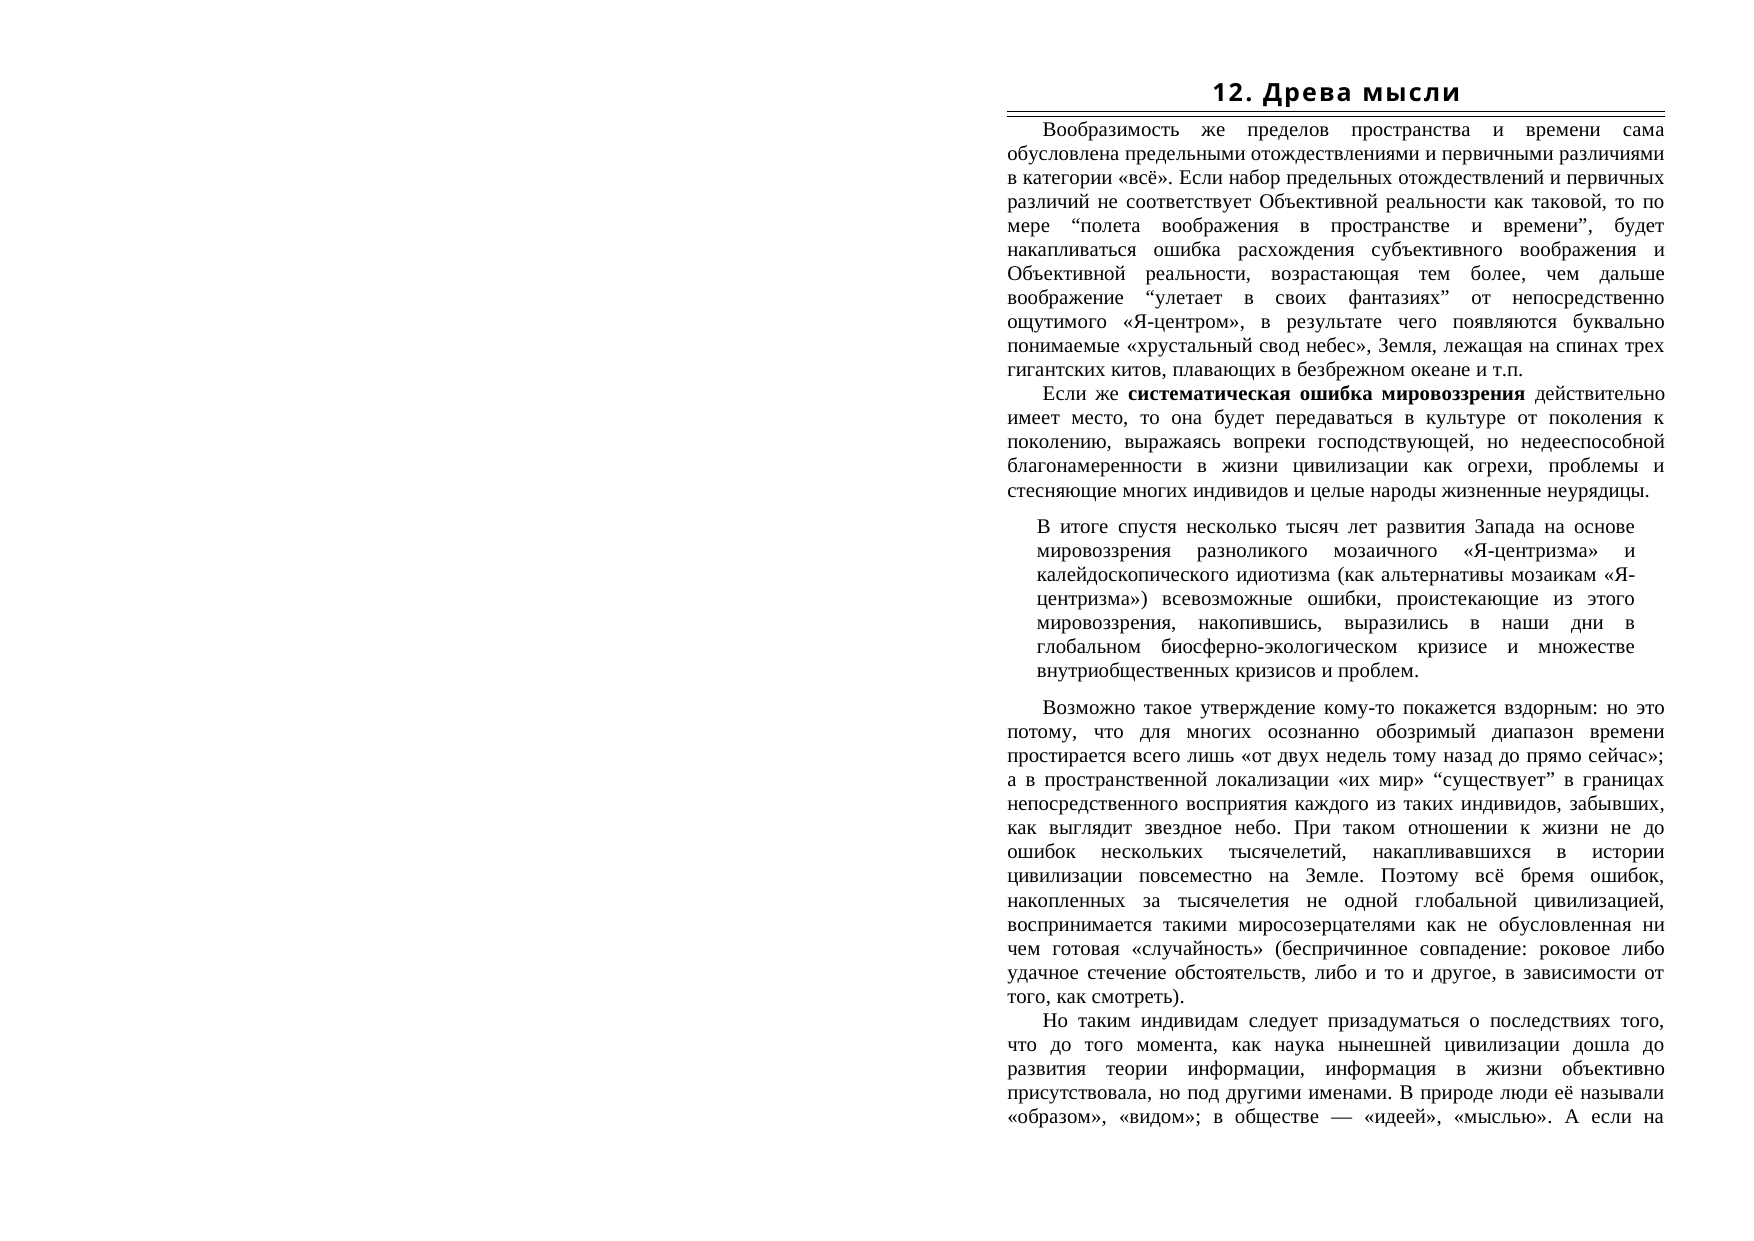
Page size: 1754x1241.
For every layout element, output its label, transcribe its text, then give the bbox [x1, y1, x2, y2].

text Но таким индивидам следует призадуматься о последствиях того, что до того момента, как наука нынешней цивилизации дошла до развития теории информации, информация в жизни объективно присутствовала, но под другими именами. В природе люди её называли «образом», «видом»; в обществе — «идеей», «мыслью». А если на [1007, 1008, 1665, 1128]
text В итоге спустя несколько тысяч лет развития Запада на основе мировоззрения разноликого мозаичного «Я-центризма» и калейдоскопического идиотизма (как альтернативы мозаикам «Я-цент­ри­з­ма») всевозможные ошибки, проистекающие из этого мировоззрения, накопившись, выразились в наши дни в глобальном биосферно-экологическом кризисе и множестве внутриобщественных кризисов и проблем. [1037, 514, 1636, 682]
text Возможно такое утверждение кому-то покажется вздорным: но это потому, что для многих осознанно обозримый диапазон времени простирается всего лишь «от двух недель тому назад до прямо сейчас»; а в пространственной локализации «их мир» “существует” в границах непо­средственного восприятия каждого из таких индивидов, забывших, как выглядит звездное небо. При таком отношении к жизни не до ошибок нескольких тысячелетий, накапливавшихся в истории цивилизации повсеместно на Земле. Поэтому всё бремя ошибок, накопленных за тысячелетия не одной глобальной цивилизацией, воспринимается такими миросозерцателями как не обусловленная ни чем готовая «случайность» (беспричин­ное совпадение: роковое либо удачное стечение обстоятельств, либо и то и другое, в зависимости от того, как смотреть). [1007, 695, 1665, 1008]
text Если же систематическая ошибка мировоззрения действительно имеет место, то она будет передаваться в культуре от поколения к поколению, выражаясь вопреки господствующей, но недееспособной благонамеренности в жизни цивилизации как огрехи, проблемы и стесняющие многих индивидов и целые народы жизненные неурядицы. [1007, 381, 1665, 501]
text Вообразимость же пределов пространства и времени сама обусловлена предельными отождествлениями и первичными различиями в категории «всё». Если набор предельных отождествлений и первичных различий не соответствует Объективной реальности как таковой, то по мере “полета воображения в пространстве и времени”, будет накапливаться ошибка расхождения субъективного воображения и Объективной реальности, возраста­ющая тем более, чем дальше воображение “улетает в своих фантазиях” от непосредственно ощутимого «Я-центром», в результате чего появляются буквально понимаемые «хрустальный свод небес», Земля, лежащая на спинах трех гигантских китов, плавающих в безбрежном океане и т.п. [1007, 117, 1665, 381]
